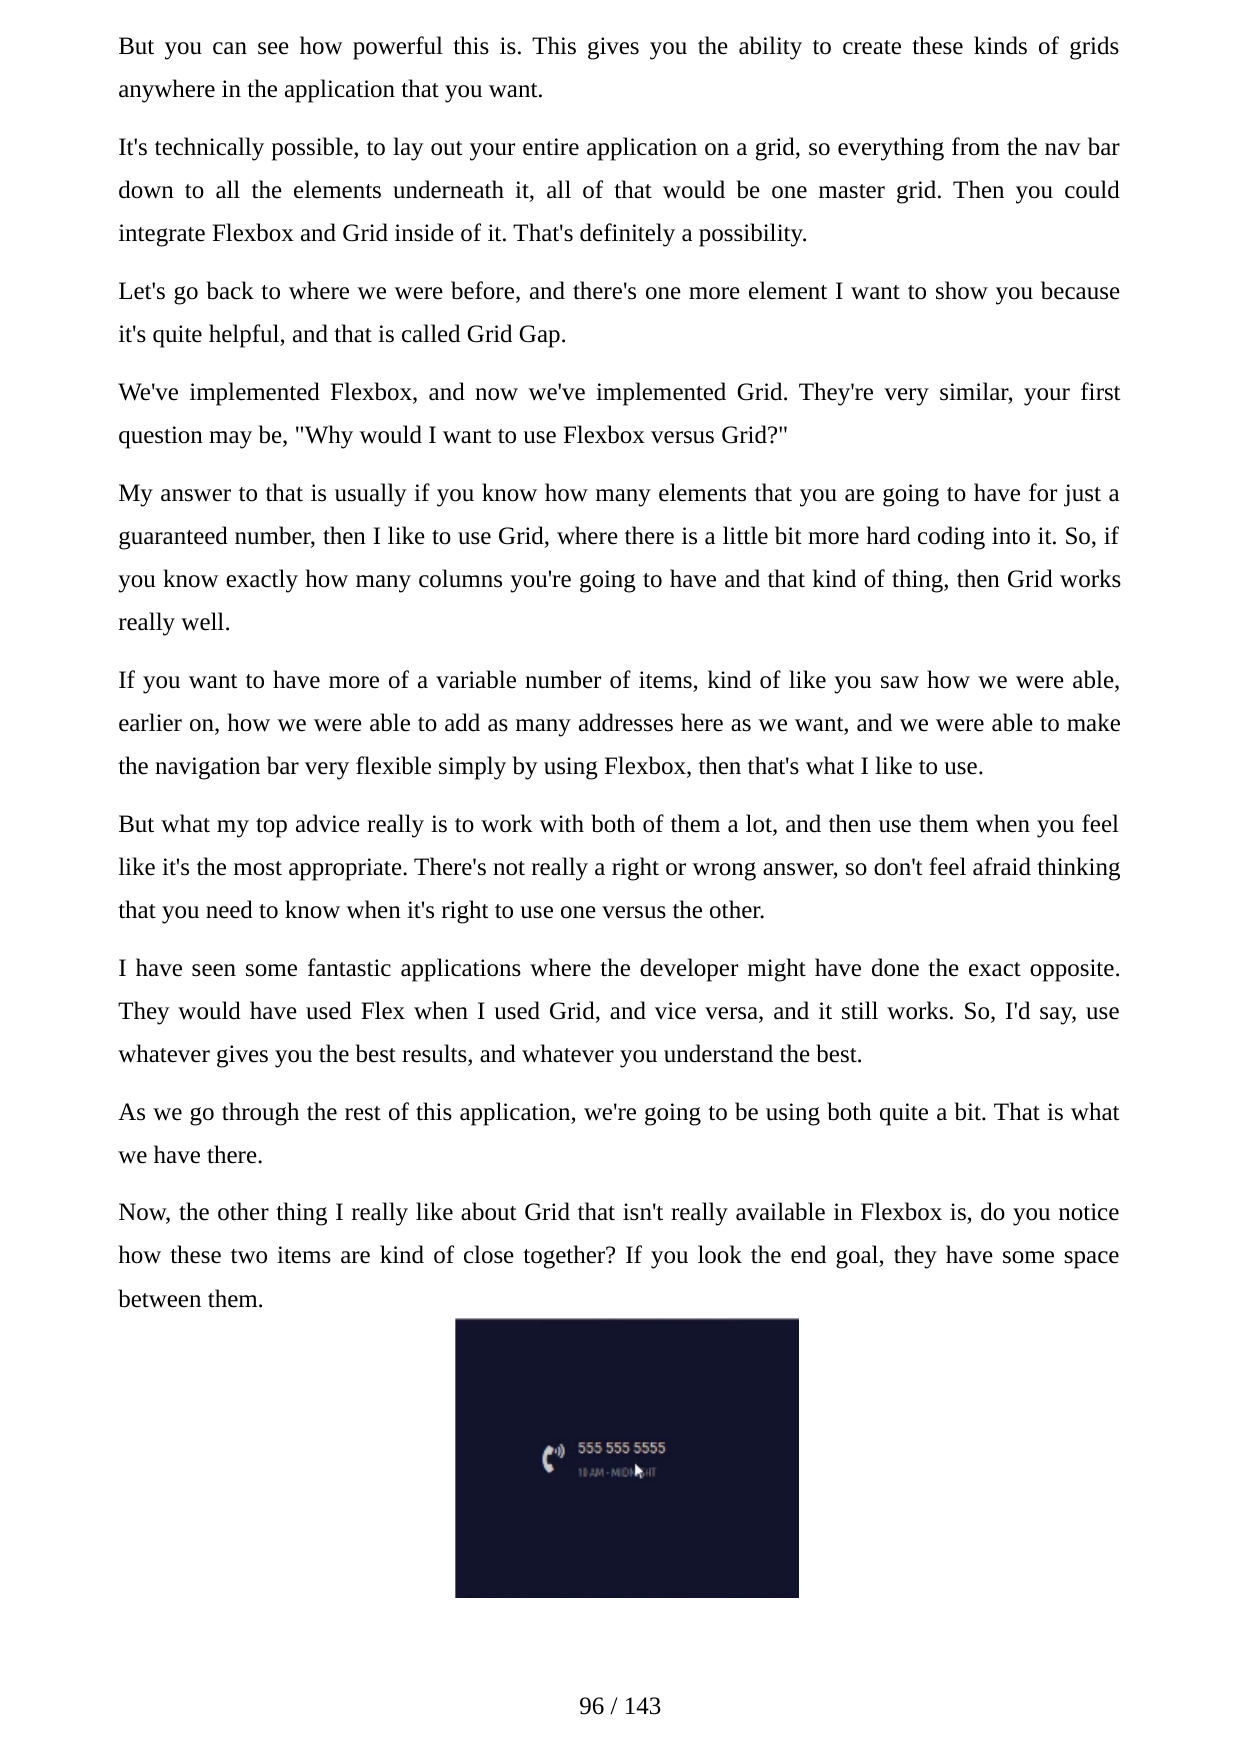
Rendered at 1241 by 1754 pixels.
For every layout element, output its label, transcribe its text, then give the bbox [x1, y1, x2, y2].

text Now, the other thing I really like about Grid that isn't really available in Flexbox is, do you notice how these two items are kind of close together? If you look the end goal, they have some space between them. [118, 1197, 1122, 1312]
text My answer to that is usually if you know how many elements that you are going to have for just a guaranteed number, then I like to use Grid, where there is a little bit more hard coding into it. So, if you know exactly how many columns you're going to have and that kind of thing, then Grid works really well. [118, 478, 1122, 636]
text As we go through the rest of this application, we're going to be using both quite a bit. That is what we have there. [118, 1097, 1122, 1168]
picture [455, 1317, 799, 1598]
text Let's go back to where we were before, and there's one more element I want to show you because it's quite helpful, and that is called Grid Gap. [118, 276, 1122, 348]
text It's technically possible, to lay out your entire application on a grid, so everything from the nav bar down to all the elements underneath it, all of that would be one master grid. Then you could integrate Flexbox and Grid inside of it. That's definitely a possibility. [118, 132, 1122, 247]
text I have seen some fantastic applications where the developer might have done the exact opposite. They would have used Flex when I used Grid, and vice versa, and it still works. So, I'd say, use whatever gives you the best results, and whatever you understand the best. [118, 953, 1122, 1068]
text We've implemented Flexbox, and now we've implemented Grid. They're very similar, your first question may be, "Why would I want to use Flexbox versus Grid?" [118, 377, 1122, 449]
text But you can see how powerful this is. This gives you the ability to create these kinds of grids anywhere in the application that you want. [118, 31, 1122, 103]
text But what my top advice really is to work with both of them a lot, and then use them when you feel like it's the most appropriate. There's not really a right or wrong answer, so don't feel afraid thinking that you need to know when it's right to use one versus the other. [118, 809, 1122, 924]
text If you want to have more of a variable number of items, kind of like you saw how we were able, earlier on, how we were able to add as many addresses here as we want, and we were able to make the navigation bar very flexible simply by using Flexbox, then that's what I like to use. [118, 665, 1122, 780]
